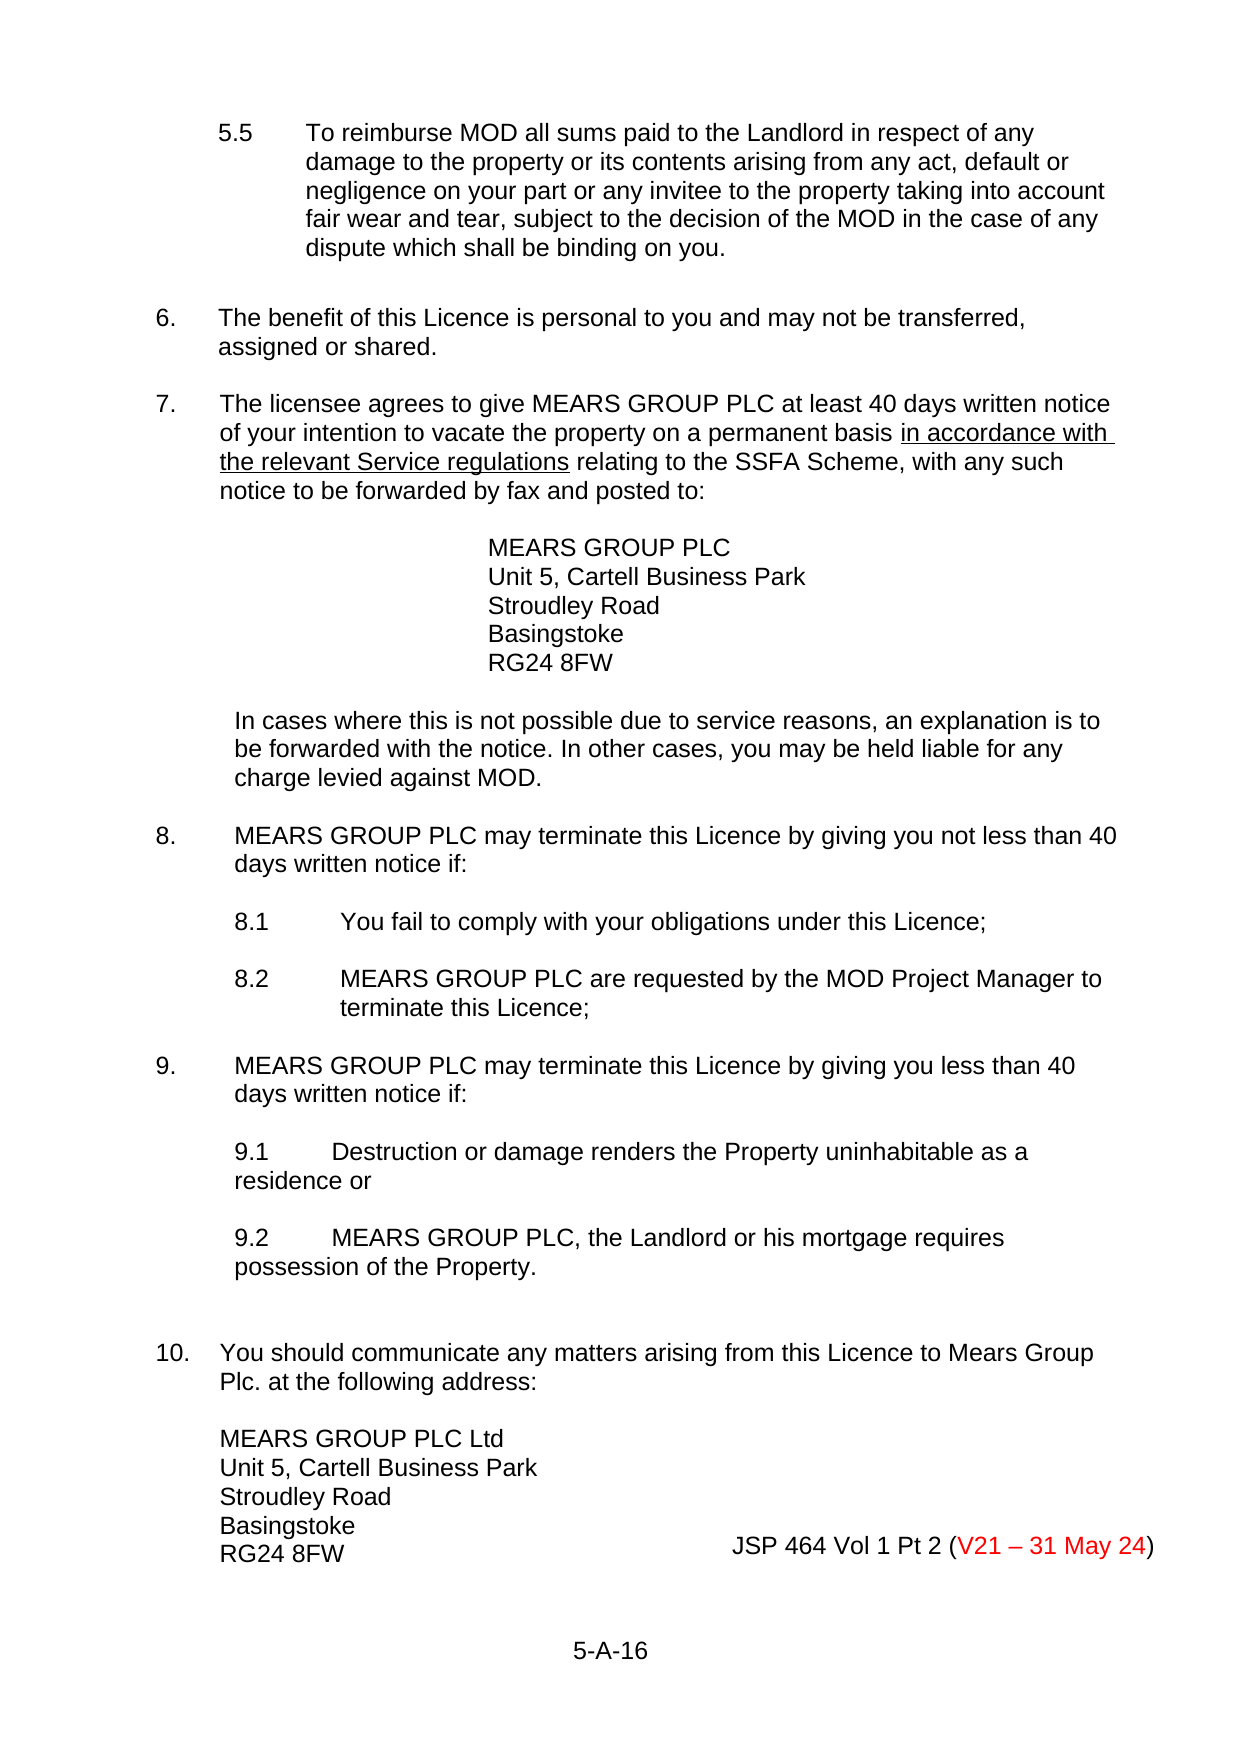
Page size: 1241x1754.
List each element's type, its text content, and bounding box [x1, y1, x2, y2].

table_header The licensee agrees to give MEARS GROUP PLC at least 40 days written notice of your intention to vacate the property on a permanent basis in accordance with the relevant Service regulations relating to the SSFA Scheme, with any such notice to be forwarded by fax and posted to: [193, 389, 1142, 533]
table_cell [129, 907, 208, 964]
table_cell [129, 1281, 208, 1309]
table_cell MEARS GROUP PLC Unit 5, Cartell Business Park Stroudley Road Basingstoke RG24 8FW [462, 533, 1142, 706]
table_cell [208, 1281, 309, 1309]
table_cell [129, 964, 208, 1051]
table_cell 8.1 [208, 907, 314, 964]
table_cell MEARS GROUP PLC are requested by the MOD Project Manager to terminate this Licence; [314, 964, 1142, 1051]
table_cell MEARS GROUP PLC may terminate this Licence by giving you less than 40 days written notice if: 9.1 Destruction or damage renders the Property uninhabitable as a residence or 9.2 MEARS GROUP PLC, the Landlord or his mortgage requires possession of the Property. [208, 1051, 1142, 1281]
table_cell [208, 1309, 309, 1338]
table_cell 9. [129, 1051, 208, 1281]
table_cell You should communicate any matters arising from this Licence to Mears Group Plc. at the following address: MEARS GROUP PLC Ltd Unit 5, Cartell Business Park Stroudley Road Basingstoke RG24 8FW [208, 1338, 1142, 1568]
table_header 7. [129, 389, 193, 533]
table_cell [129, 1309, 208, 1338]
table_cell [309, 1309, 1142, 1338]
table_cell [129, 118, 192, 303]
table_cell The benefit of this Licence is personal to you and may not be transferred, assigned or shared. [192, 303, 1142, 361]
table_cell In cases where this is not possible due to service reasons, an explanation is to be forwarded with the notice. In other cases, you may be held liable for any charge levied against MOD. [208, 706, 1142, 821]
table_cell 10. [129, 1338, 208, 1568]
table_cell MEARS GROUP PLC may terminate this Licence by giving you not less than 40 days written notice if: [208, 821, 1142, 907]
table_cell To reimburse MOD all sums paid to the Landlord in respect of any damage to the property or its contents arising from any act, default or negligence on your part or any invitee to the property taking into account fair wear and tear, subject to the decision of the MOD in the case of any dispute which shall be binding on you. [279, 118, 1142, 303]
table_cell [129, 706, 208, 821]
table_cell [129, 533, 462, 706]
table_cell You fail to comply with your obligations under this Licence; [314, 907, 1142, 964]
table_cell 8.2 [208, 964, 314, 1051]
table_cell [309, 1281, 1142, 1309]
table_cell 5.5 [192, 118, 279, 303]
table_cell 8. [129, 821, 208, 907]
table_cell 6. [129, 303, 192, 361]
